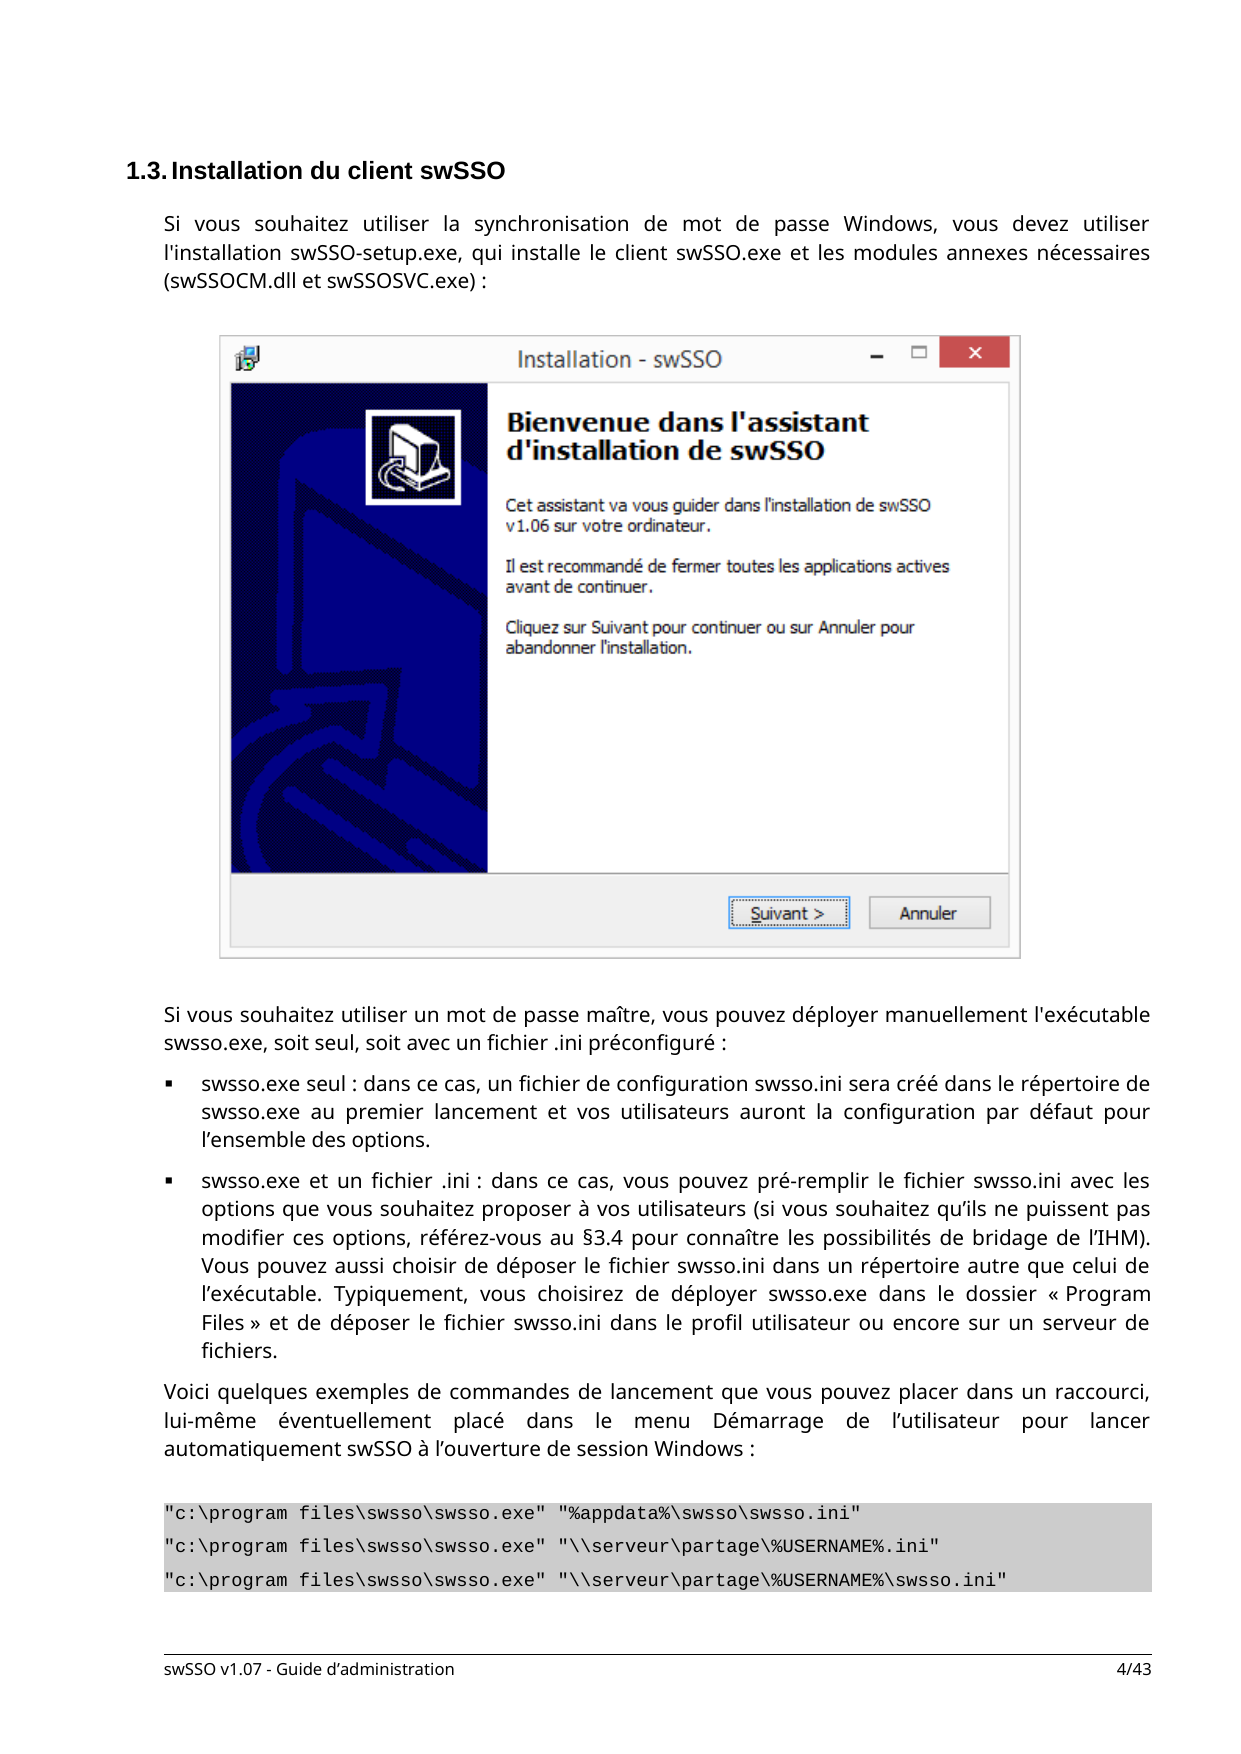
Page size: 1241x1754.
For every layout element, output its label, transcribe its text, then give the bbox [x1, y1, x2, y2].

text "c:\program files\swsso\swsso.exe" "\\serveur\partage\%USERNAME%.ini" [164, 1537, 1152, 1558]
list swsso.exe et un fichier .ini : dans ce cas, vous pouvez pré-remplir le fichier swsso.ini avec les options que vous souhaitez proposer à vos utilisateurs (si vous souhaitez qu’ils ne puissent pas modifier ces options, référez-vous au §3.4 pour connaître les possibilités de bridage de l’IHM). Vous pouvez aussi choisir de déposer le fichier swsso.ini dans un répertoire autre que celui de l’exécutable. Typiquement, vous choisirez de déployer swsso.exe dans le dossier « Program Files » et de déposer le fichier swsso.ini dans le profil utilisateur ou encore sur un serveur de fichiers. [164, 1166, 1152, 1365]
picture [219, 335, 1021, 959]
text Si vous souhaitez utiliser la synchronisation de mot de passe Windows, vous devez utiliser l'installation swSSO-setup.exe, qui installe le client swSSO.exe et les modules annexes nécessaires (swSSOCM.dll et swSSOSVC.exe) : [164, 209, 1152, 295]
text "c:\program files\swsso\swsso.exe" "\\serveur\partage\%USERNAME%\swsso.ini" [164, 1571, 1152, 1592]
text Voici quelques exemples de commandes de lancement que vous pouvez placer dans un raccourci, lui-même éventuellement placé dans le menu Démarrage de l’utilisateur pour lancer automatiquement swSSO à l’ouverture de session Windows : [164, 1377, 1152, 1463]
text "c:\program files\swsso\swsso.exe" "%appdata%\swsso\swsso.ini" [164, 1503, 1152, 1525]
subtitle Installation du client swSSO [126, 156, 1152, 184]
text Si vous souhaitez utiliser un mot de passe maître, vous pouvez déployer manuellement l'exécutable swsso.exe, soit seul, soit avec un fichier .ini préconfiguré : [164, 1000, 1152, 1057]
list swsso.exe seul : dans ce cas, un fichier de configuration swsso.ini sera créé dans le répertoire de swsso.exe au premier lancement et vos utilisateurs auront la configuration par défaut pour l’ensemble des options. [164, 1069, 1152, 1154]
